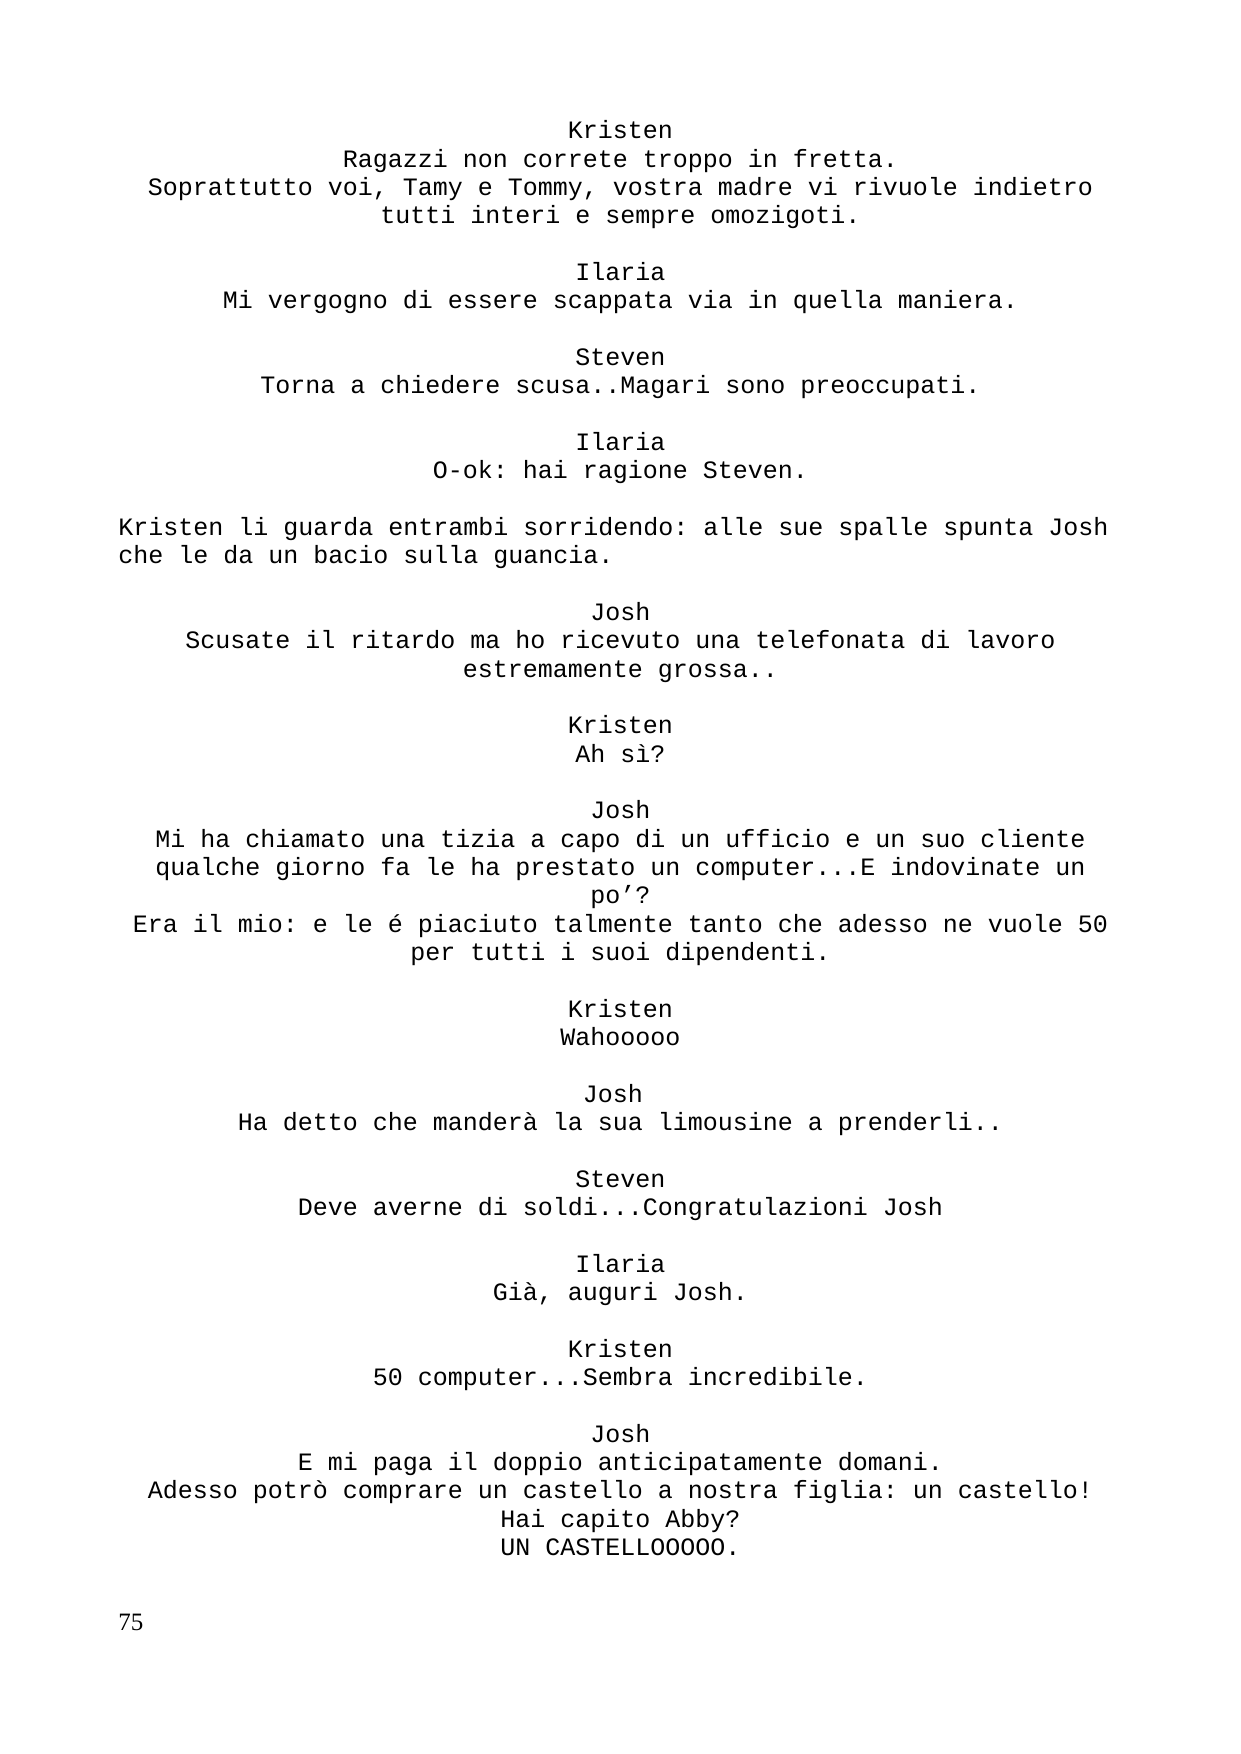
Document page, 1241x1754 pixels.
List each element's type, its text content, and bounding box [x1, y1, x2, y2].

text Mi vergogno di essere scappata via in quella maniera. [118, 288, 1122, 316]
text Steven [118, 1166, 1122, 1195]
text Era il mio: e le é piaciuto talmente tanto che adesso ne vuole 50 per tutti i suoi dipendenti. [118, 911, 1122, 968]
text Torna a chiedere scusa..Magari sono preoccupati. [118, 373, 1122, 401]
text Kristen [118, 713, 1122, 741]
text Josh [118, 1081, 1122, 1110]
text Wahooooo [118, 1025, 1122, 1053]
text Ah sì? [118, 741, 1122, 770]
text Deve averne di soldi...Congratulazioni Josh [118, 1195, 1122, 1223]
text Scusate il ritardo ma ho ricevuto una telefonata di lavoro estremamente grossa.. [118, 628, 1122, 685]
text Ilaria [118, 260, 1122, 288]
text UN CASTELLOOOOO. [118, 1535, 1122, 1563]
text Kristen [118, 1336, 1122, 1365]
text Josh [118, 798, 1122, 826]
text Ilaria [118, 430, 1122, 458]
text Kristen [118, 118, 1122, 146]
text Ha detto che manderà la sua limousine a prenderli.. [118, 1110, 1122, 1138]
text Mi ha chiamato una tizia a capo di un ufficio e un suo cliente qualche giorno fa le ha prestato un computer...E indovinate un po’? [118, 826, 1122, 911]
text Già, auguri Josh. [118, 1280, 1122, 1308]
text 50 computer...Sembra incredibile. [118, 1365, 1122, 1393]
text Ilaria [118, 1251, 1122, 1280]
text Ragazzi non correte troppo in fretta. [118, 146, 1122, 175]
text Kristen li guarda entrambi sorridendo: alle sue spalle spunta Josh che le da un bacio sulla guancia. [118, 515, 1122, 571]
text Hai capito Abby? [118, 1506, 1122, 1535]
text O-ok: hai ragione Steven. [118, 458, 1122, 486]
text Josh [118, 1421, 1122, 1450]
text Adesso potrò comprare un castello a nostra figlia: un castello! [118, 1478, 1122, 1506]
text Soprattutto voi, Tamy e Tommy, vostra madre vi rivuole indietro tutti interi e sempre omozigoti. [118, 175, 1122, 231]
text Steven [118, 345, 1122, 373]
text Kristen [118, 996, 1122, 1025]
text E mi paga il doppio anticipatamente domani. [118, 1450, 1122, 1478]
text Josh [118, 600, 1122, 628]
